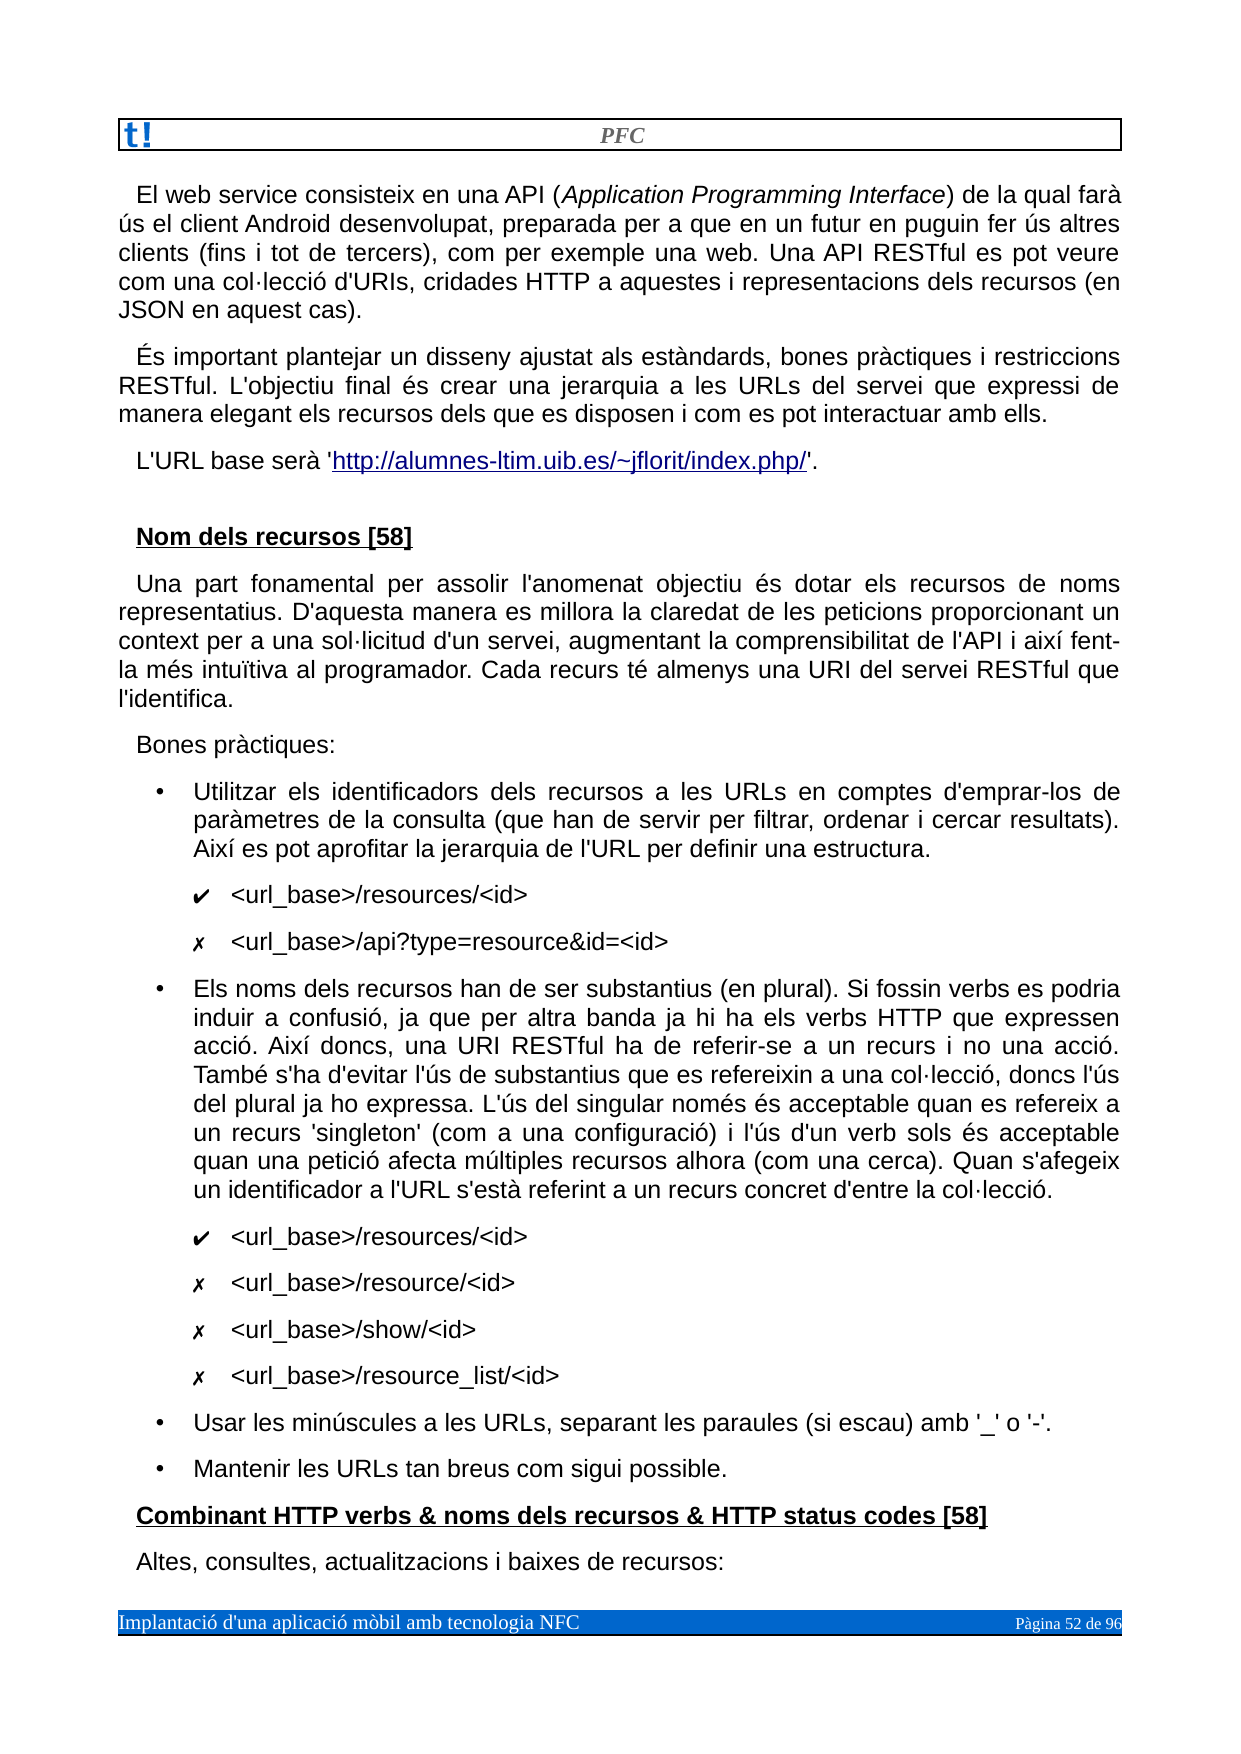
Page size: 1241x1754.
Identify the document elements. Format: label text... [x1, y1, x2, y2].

text Una part fonamental per assolir l'anomenat objectiu és dotar els recursos de noms representatius. D'aquesta manera es millora la claredat de les peticions proporcionant un context per a una sol·licitud d'un servei, augmentant la comprensibilitat de l'API i així fent-la més intuïtiva al programador. Cada recurs té almenys una URI del servei RESTful que l'identifica. [118, 568, 1122, 712]
list Utilitzar els identificadors dels recursos a les URLs en comptes d'emprar-los de paràmetres de la consulta (que han de servir per filtrar, ordenar i cercar resultats). Així es pot aprofitar la jerarquia de l'URL per definir una estructura. [156, 776, 1122, 863]
text És important plantejar un disseny ajustat als estàndards, bones pràctiques i restriccions RESTful. L'objectiu final és crear una jerarquia a les URLs del servei que expressi de manera elegant els recursos dels que es disposen i com es pot interactuar amb ells. [118, 342, 1122, 428]
list <url_base>/show/<id> [193, 1314, 1122, 1343]
text El web service consisteix en una API (Application Programming Interface) de la qual farà ús el client Android desenvolupat, preparada per a que en un futur en puguin fer ús altres clients (fins i tot de tercers), com per exemple una web. Una API RESTful es pot veure com una col·lecció d'URIs, cridades HTTP a aquestes i representacions dels recursos (en JSON en aquest cas). [118, 181, 1122, 324]
list <url_base>/resource_list/<id> [193, 1361, 1122, 1390]
text Bones pràctiques: [118, 730, 1122, 759]
text Combinant HTTP verbs & noms dels recursos & HTTP status codes [58] [118, 1501, 1122, 1529]
text Nom dels recursos [58] [118, 522, 1122, 551]
picture [123, 121, 151, 148]
list Els noms dels recursos han de ser substantius (en plural). Si fossin verbs es podria induir a confusió, ja que per altra banda ja hi ha els verbs HTTP que expressen acció. Així doncs, una URI RESTful ha de referir-se a un recurs i no una acció. També s'ha d'evitar l'ús de substantius que es refereixin a una col·lecció, doncs l'ús del plural ja ho expressa. L'ús del singular només és acceptable quan es refereix a un recurs 'singleton' (com a una configuració) i l'ús d'un verb sols és acceptable quan una petició afecta múltiples recursos alhora (com una cerca). Quan s'afegeix un identificador a l'URL s'està referint a un recurs concret d'entre la col·lecció. [156, 974, 1122, 1204]
text L'URL base serà 'http://alumnes-ltim.uib.es/~jflorit/index.php/'. [118, 446, 1122, 475]
list <url_base>/resources/<id> [193, 1221, 1122, 1250]
list <url_base>/resources/<id> [193, 881, 1122, 909]
text Altes, consultes, actualitzacions i baixes de recursos: [118, 1547, 1122, 1576]
list Usar les minúscules a les URLs, separant les paraules (si escau) amb '_' o '-'. [156, 1408, 1122, 1437]
list <url_base>/resource/<id> [193, 1268, 1122, 1297]
list Mantenir les URLs tan breus com sigui possible. [156, 1454, 1122, 1483]
list <url_base>/api?type=resource&id=<id> [193, 927, 1122, 956]
